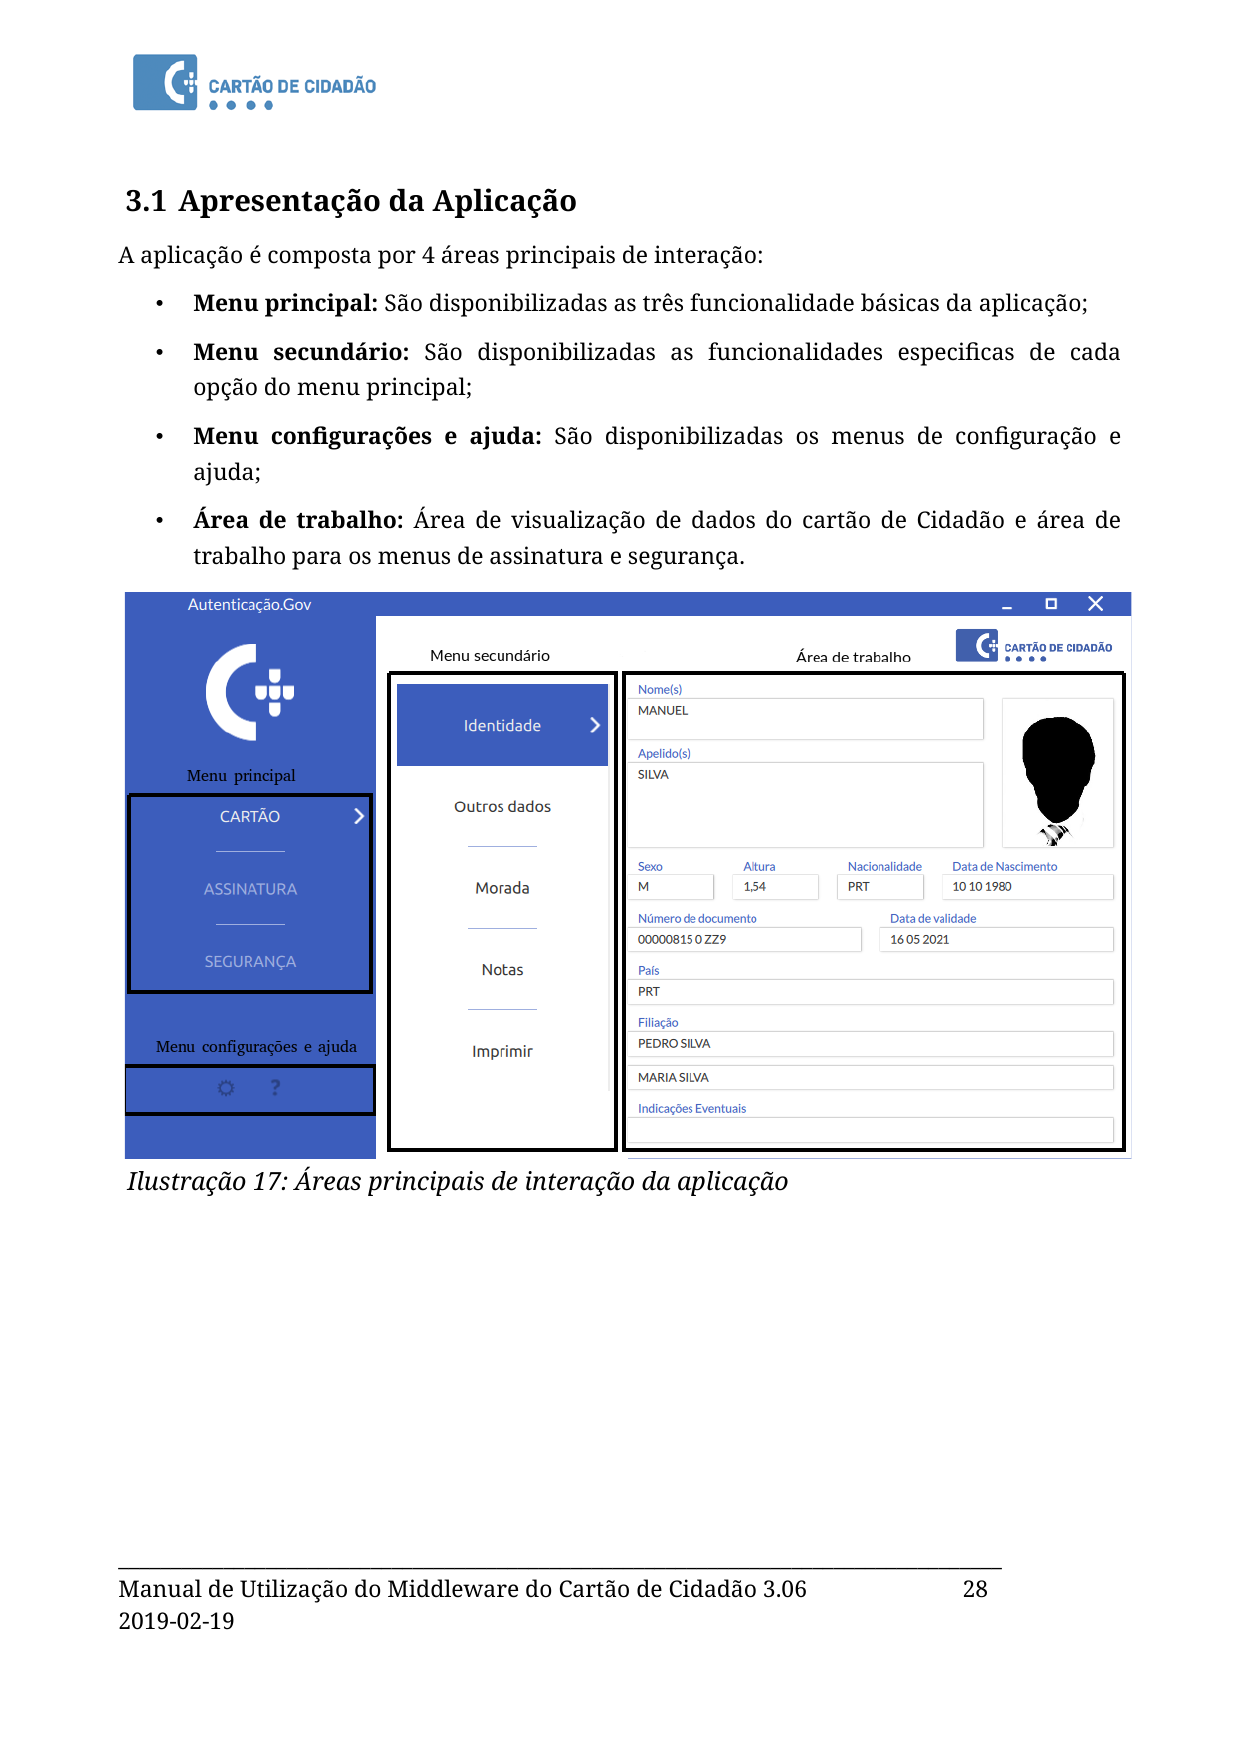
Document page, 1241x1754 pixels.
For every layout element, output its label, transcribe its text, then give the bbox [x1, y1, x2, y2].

list Área de trabalho: Área de visualização de dados do cartão de Cidadão e área de trabalho para os menus de assinatura e segurança. [156, 504, 1122, 571]
picture [124, 592, 1132, 1159]
list [127, 1198, 1132, 1294]
list Menu configurações e ajuda: São disponibilizadas os menus de configuração e ajuda; [156, 420, 1122, 487]
list Ilustração 17: Áreas principais de interação da aplicação [127, 1159, 1132, 1198]
list Menu secundário: São disponibilizadas as funcionalidades especificas de cada opção do menu principal; [156, 335, 1122, 403]
picture [130, 47, 423, 118]
list Menu principal: São disponibilizadas as três funcionalidade básicas da aplicação; [156, 287, 1122, 318]
text A aplicação é composta por 4 áreas principais de interação: [118, 238, 1122, 270]
subtitle Apresentação da Aplicação [118, 180, 1122, 220]
